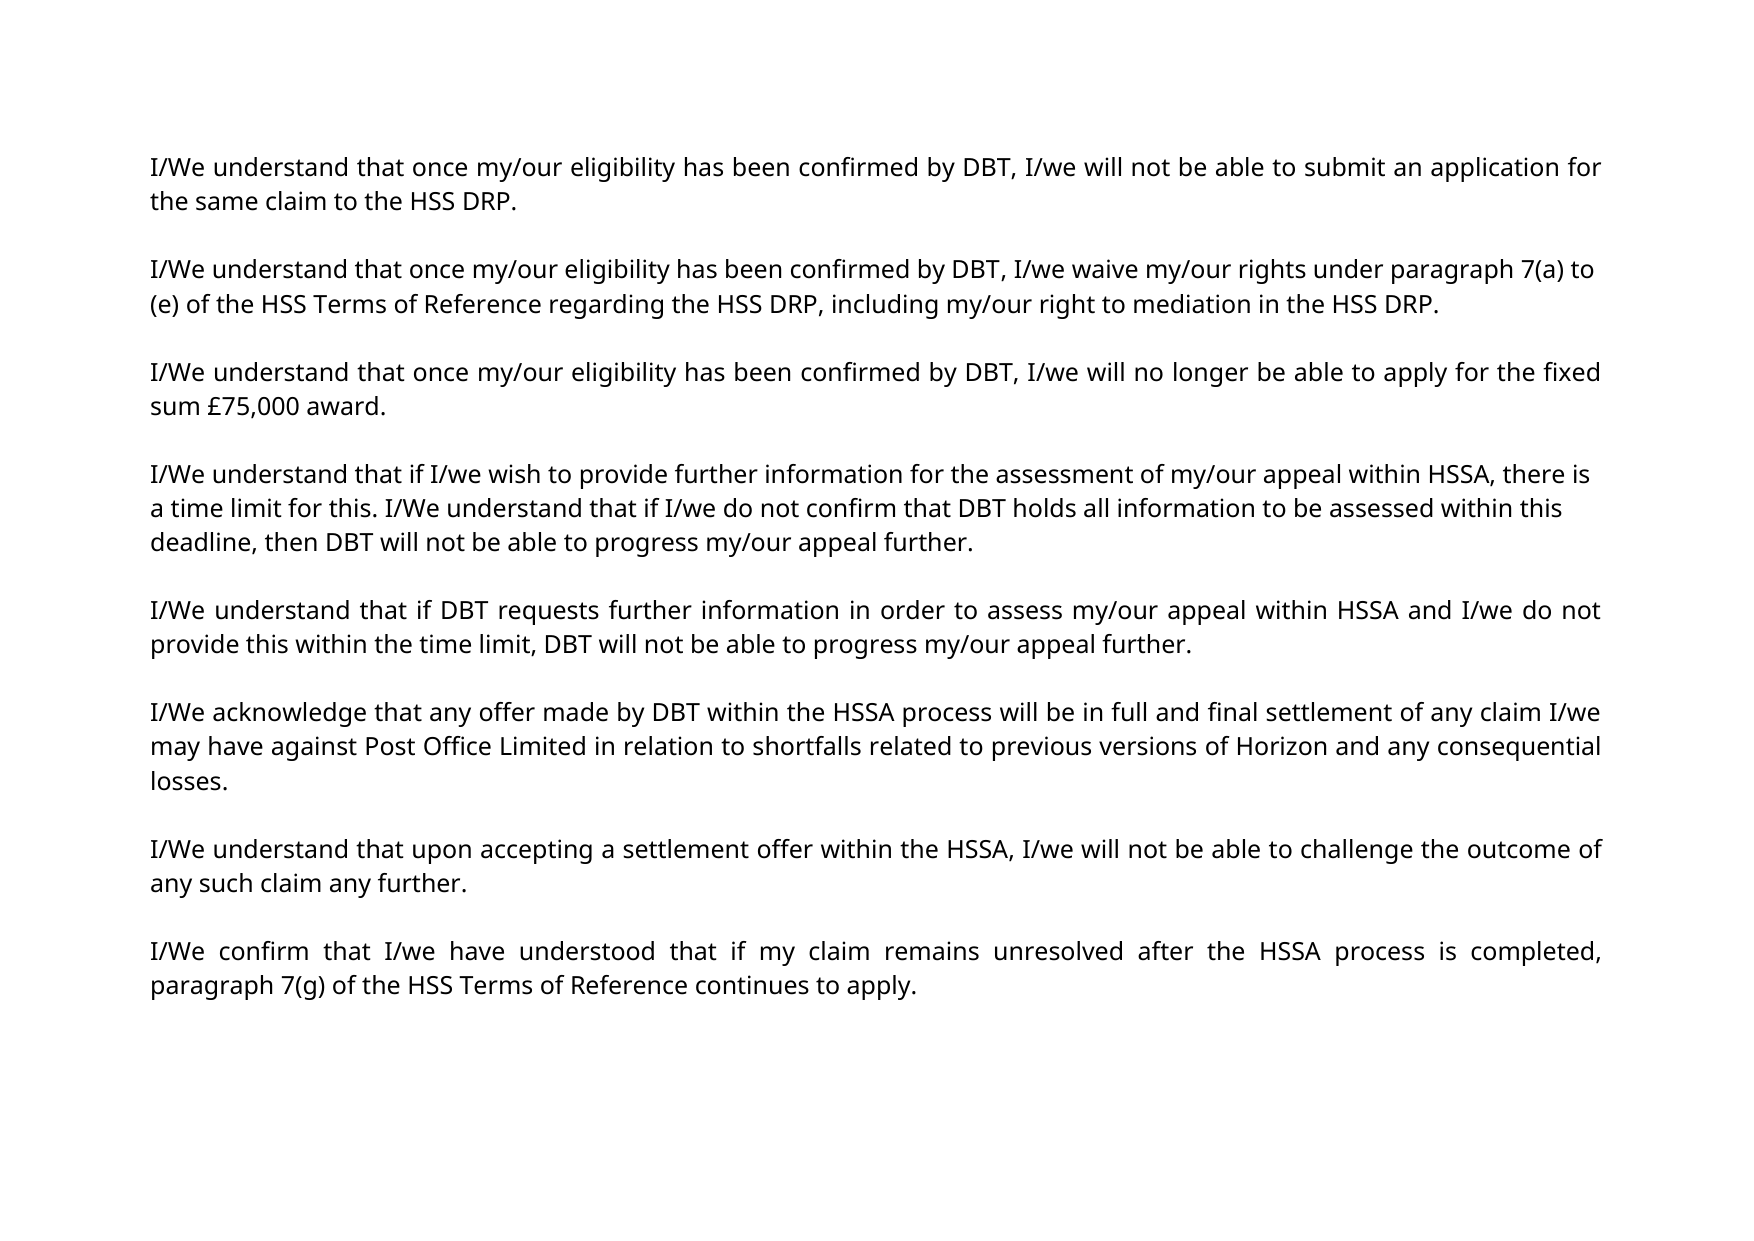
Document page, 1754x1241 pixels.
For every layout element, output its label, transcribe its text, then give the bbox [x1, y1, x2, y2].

text I/We understand that once my/our eligibility has been confirmed by DBT, I/we will not be able to submit an application for the same claim to the HSS DRP. [150, 150, 1604, 218]
text I/We understand that once my/our eligibility has been confirmed by DBT, I/we waive my/our rights under paragraph 7(a) to (e) of the HSS Terms of Reference regarding the HSS DRP, including my/our right to mediation in the HSS DRP. [150, 252, 1604, 320]
text I/We understand that if DBT requests further information in order to assess my/our appeal within HSSA and I/we do not provide this within the time limit, DBT will not be able to progress my/our appeal further. [150, 593, 1604, 661]
text I/We understand that upon accepting a settlement offer within the HSSA, I/we will not be able to challenge the outcome of any such claim any further. [150, 831, 1604, 899]
text I/We confirm that I/we have understood that if my claim remains unresolved after the HSSA process is completed, paragraph 7(g) of the HSS Terms of Reference continues to apply. [150, 933, 1604, 1002]
text I/We understand that if I/we wish to provide further information for the assessment of my/our appeal within HSSA, there is a time limit for this. I/We understand that if I/we do not confirm that DBT holds all information to be assessed within this deadline, then DBT will not be able to progress my/our appeal further. [150, 457, 1604, 559]
text I/We understand that once my/our eligibility has been confirmed by DBT, I/we will no longer be able to apply for the fixed sum £75,000 award. [150, 354, 1604, 422]
text I/We acknowledge that any offer made by DBT within the HSSA process will be in full and final settlement of any claim I/we may have against Post Office Limited in relation to shortfalls related to previous versions of Horizon and any consequential losses. [150, 695, 1604, 797]
